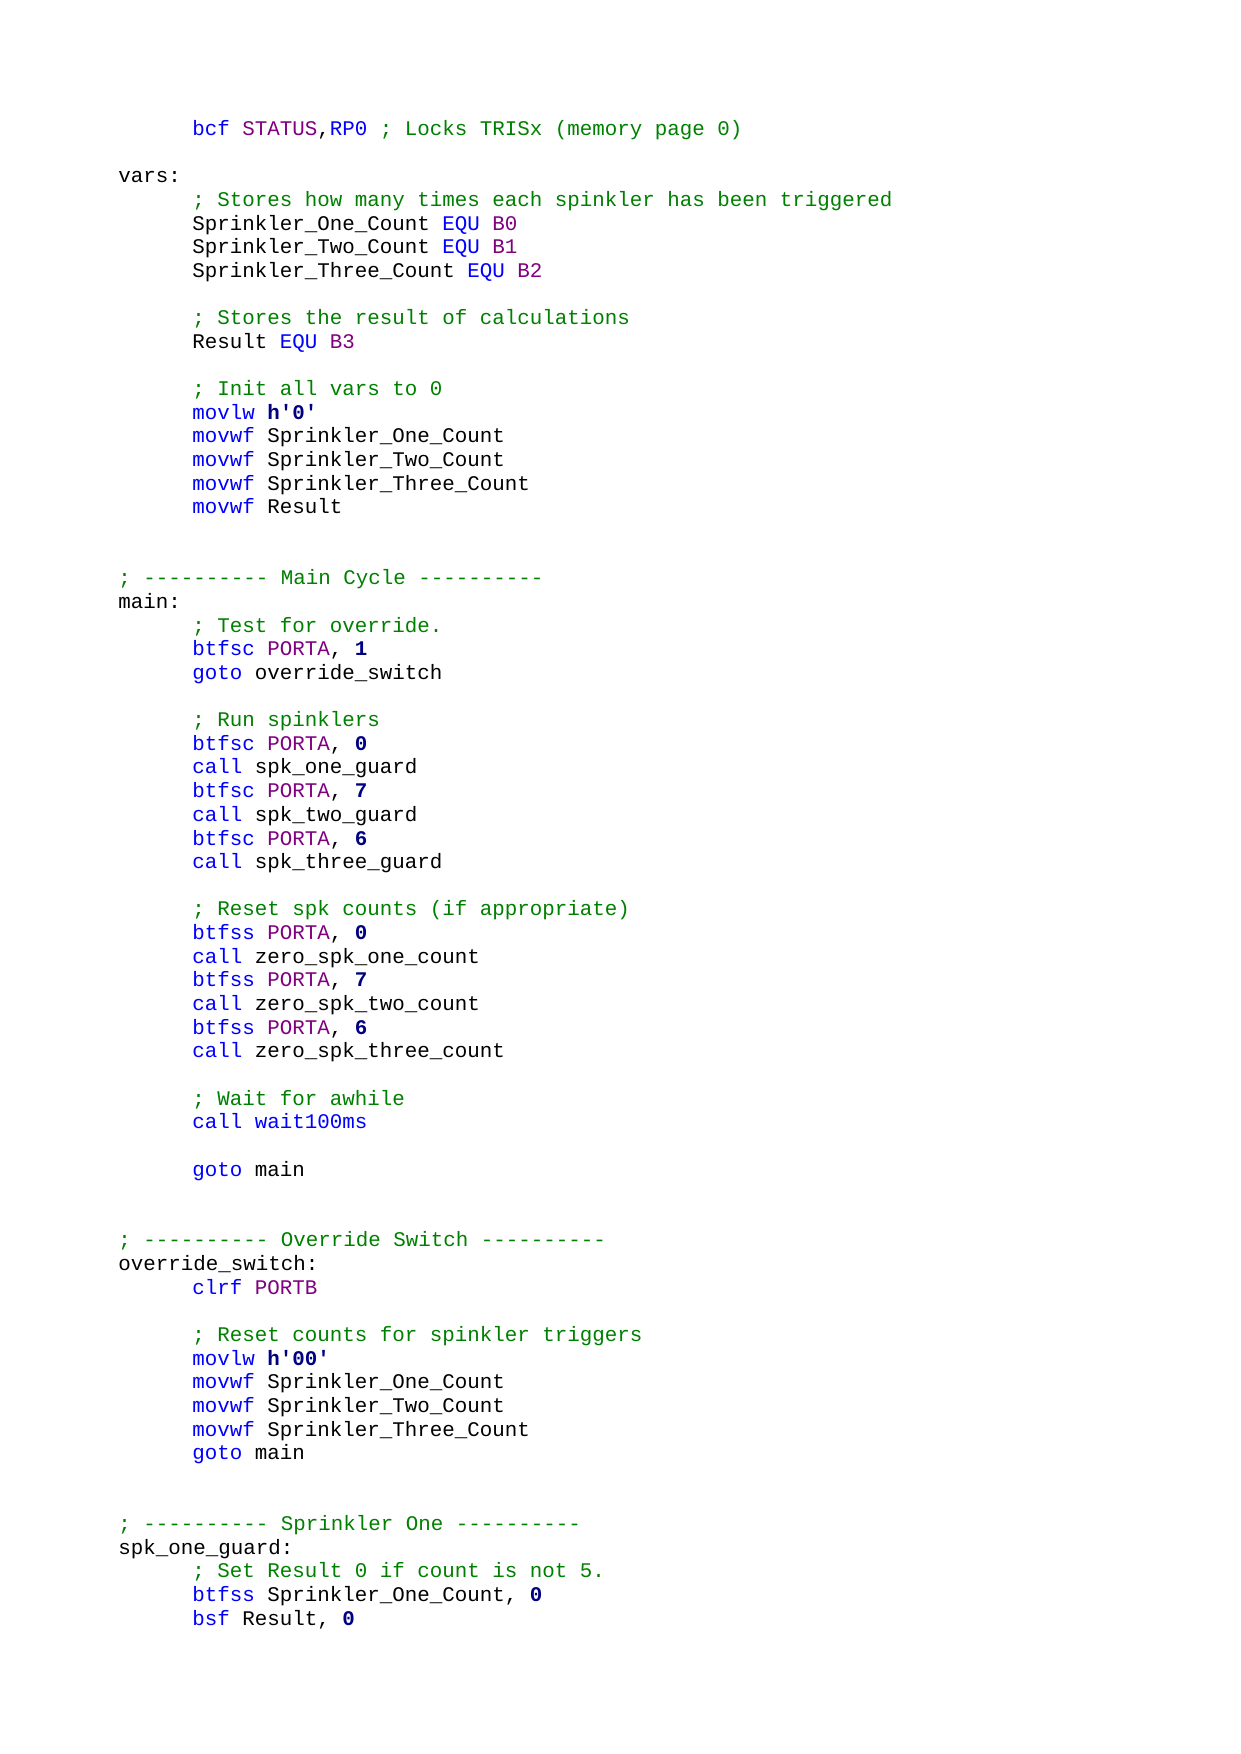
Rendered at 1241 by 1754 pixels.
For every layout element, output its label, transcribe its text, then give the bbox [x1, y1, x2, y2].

text btfsc PORTA, 0 [118, 733, 1122, 757]
text ; ---------- Override Switch ---------- [118, 1229, 1122, 1253]
text Sprinkler_Three_Count EQU B2 [118, 260, 1122, 284]
text btfss PORTA, 0 [118, 922, 1122, 946]
text btfsc PORTA, 7 [118, 780, 1122, 804]
text Sprinkler_Two_Count EQU B1 [118, 236, 1122, 260]
text ; Reset counts for spinkler triggers [118, 1324, 1122, 1348]
text clrf PORTB [118, 1277, 1122, 1300]
text ; ---------- Sprinkler One ---------- [118, 1513, 1122, 1537]
text ; Set Result 0 if count is not 5. [118, 1561, 1122, 1584]
text btfss Sprinkler_One_Count, 0 [118, 1584, 1122, 1608]
text call zero_spk_two_count [118, 993, 1122, 1017]
text movwf Sprinkler_One_Count [118, 1371, 1122, 1395]
text call spk_one_guard [118, 757, 1122, 780]
text btfss PORTA, 6 [118, 1017, 1122, 1040]
text call spk_two_guard [118, 804, 1122, 827]
text movwf Sprinkler_Two_Count [118, 449, 1122, 473]
text call spk_three_guard [118, 851, 1122, 875]
text bcf STATUS,RP0 ; Locks TRISx (memory page 0) [118, 118, 1122, 142]
text btfss PORTA, 7 [118, 969, 1122, 993]
text Result EQU B3 [118, 331, 1122, 354]
text goto override_switch [118, 662, 1122, 686]
text call wait100ms [118, 1111, 1122, 1135]
text ; Wait for awhile [118, 1088, 1122, 1111]
text ; Reset spk counts (if appropriate) [118, 898, 1122, 922]
text btfsc PORTA, 1 [118, 638, 1122, 662]
text movwf Result [118, 496, 1122, 520]
text movwf Sprinkler_One_Count [118, 426, 1122, 449]
text ; Stores how many times each spinkler has been triggered [118, 189, 1122, 213]
text goto main [118, 1158, 1122, 1182]
text main: [118, 591, 1122, 615]
text bsf Result, 0 [118, 1608, 1122, 1631]
text ; Test for override. [118, 615, 1122, 638]
text movwf Sprinkler_Three_Count [118, 473, 1122, 496]
text spk_one_guard: [118, 1537, 1122, 1561]
text call zero_spk_three_count [118, 1040, 1122, 1064]
text ; ---------- Main Cycle ---------- [118, 567, 1122, 591]
text movwf Sprinkler_Three_Count [118, 1419, 1122, 1442]
text movwf Sprinkler_Two_Count [118, 1395, 1122, 1419]
text goto main [118, 1442, 1122, 1466]
text movlw h'0' [118, 402, 1122, 426]
text call zero_spk_one_count [118, 946, 1122, 969]
text vars: [118, 165, 1122, 189]
text Sprinkler_One_Count EQU B0 [118, 213, 1122, 236]
text override_switch: [118, 1253, 1122, 1277]
text ; Stores the result of calculations [118, 307, 1122, 331]
text movlw h'00' [118, 1348, 1122, 1371]
text ; Run spinklers [118, 709, 1122, 733]
text btfsc PORTA, 6 [118, 827, 1122, 851]
text ; Init all vars to 0 [118, 378, 1122, 402]
